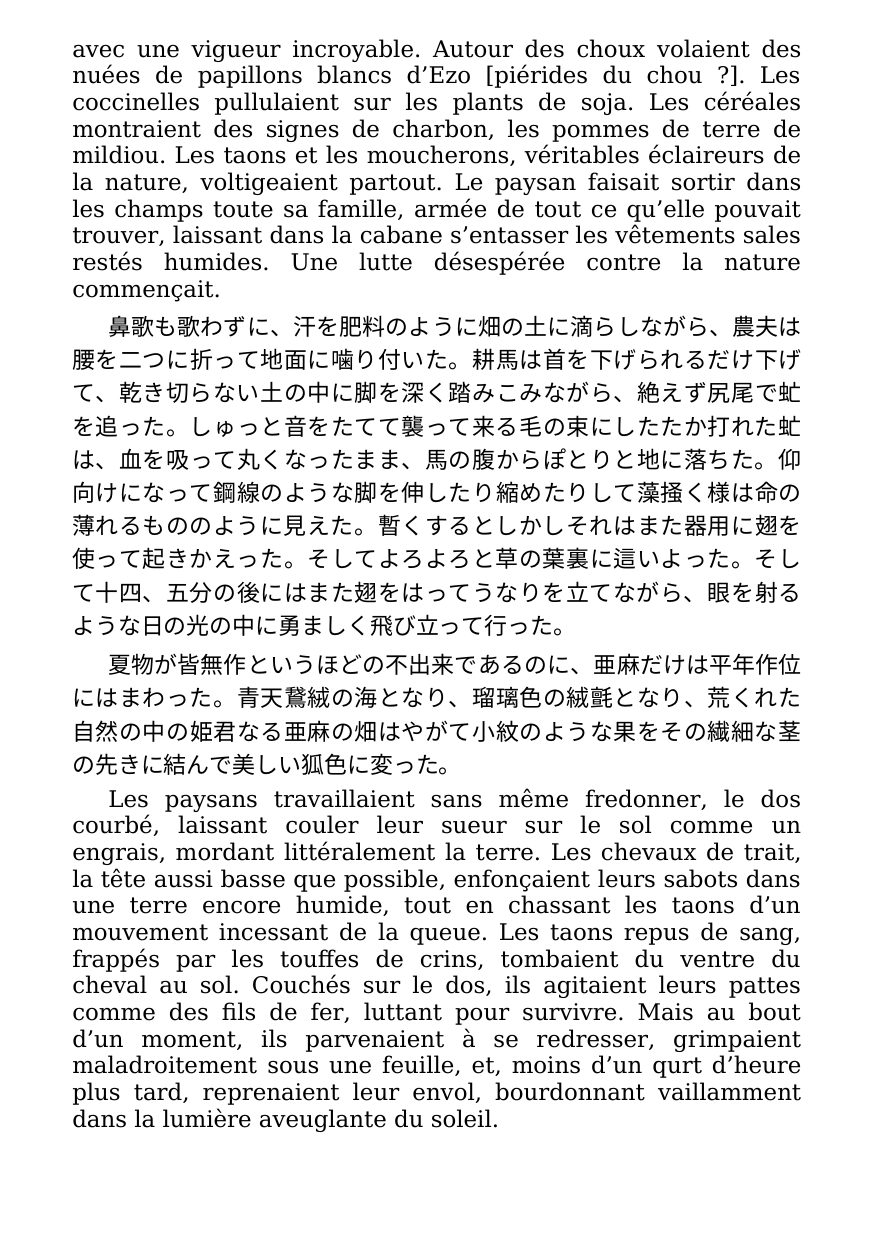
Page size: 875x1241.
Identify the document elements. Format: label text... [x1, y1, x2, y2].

text avec une vigueur incroyable. Autour des choux volaient des nuées de papillons blancs d’Ezo [piérides du chou ?]. Les coccinelles pullulaient sur les plants de soja. Les céréales montraient des signes de charbon, les pommes de terre de mildiou. Les taons et les moucherons, véritables éclaireurs de la nature, voltigeaient partout. Le paysan faisait sortir dans les champs toute sa famille, armée de tout ce qu’elle pouvait trouver, laissant dans la cabane s’entasser les vêtements sales restés humides. Une lutte désespérée contre la nature commençait. [72, 36, 802, 303]
text 鼻歌も歌わずに、汗を肥料のように畑の土に滴らしながら、農夫は腰を二つに折って地面に噛り付いた。耕馬は首を下げられるだけ下げて、乾き切らない土の中に脚を深く踏みこみながら、絶えず尻尾で虻を追った。しゅっと音をたてて襲って来る毛の束にしたたか打れた虻は、血を吸って丸くなったまま、馬の腹からぽとりと地に落ちた。仰向けになって鋼線のような脚を伸したり縮めたりして藻掻く様は命の薄れるもののように見えた。暫くするとしかしそれはまた器用に翅を使って起きかえった。そしてよろよろと草の葉裏に這いよった。そして十四、五分の後にはまた翅をはってうなりを立てながら、眼を射るような日の光の中に勇ましく飛び立って行った。 [72, 309, 802, 641]
text Les paysans travaillaient sans même fredonner, le dos courbé, laissant couler leur sueur sur le sol comme un engrais, mordant littéralement la terre. Les chevaux de trait, la tête aussi basse que possible, enfonçaient leurs sabots dans une terre encore humide, tout en chassant les taons d’un mouvement incessant de la queue. Les taons repus de sang, frappés par les touffes de crins, tombaient du ventre du cheval au sol. Couchés sur le dos, ils agitaient leurs pattes comme des fils de fer, luttant pour survivre. Mais au bout d’un moment, ils parvenaient à se redresser, grimpaient maladroitement sous une feuille, et, moins d’un qurt d’heure plus tard, reprenaient leur envol, bourdonnant vaillamment dans la lumière aveuglante du soleil. [72, 786, 802, 1132]
text 夏物が皆無作というほどの不出来であるのに、亜麻だけは平年作位にはまわった。青天鵞絨の海となり、瑠璃色の絨氈となり、荒くれた自然の中の姫君なる亜麻の畑はやがて小紋のような果をその繊細な茎の先きに結んで美しい狐色に変った。 [72, 647, 802, 780]
